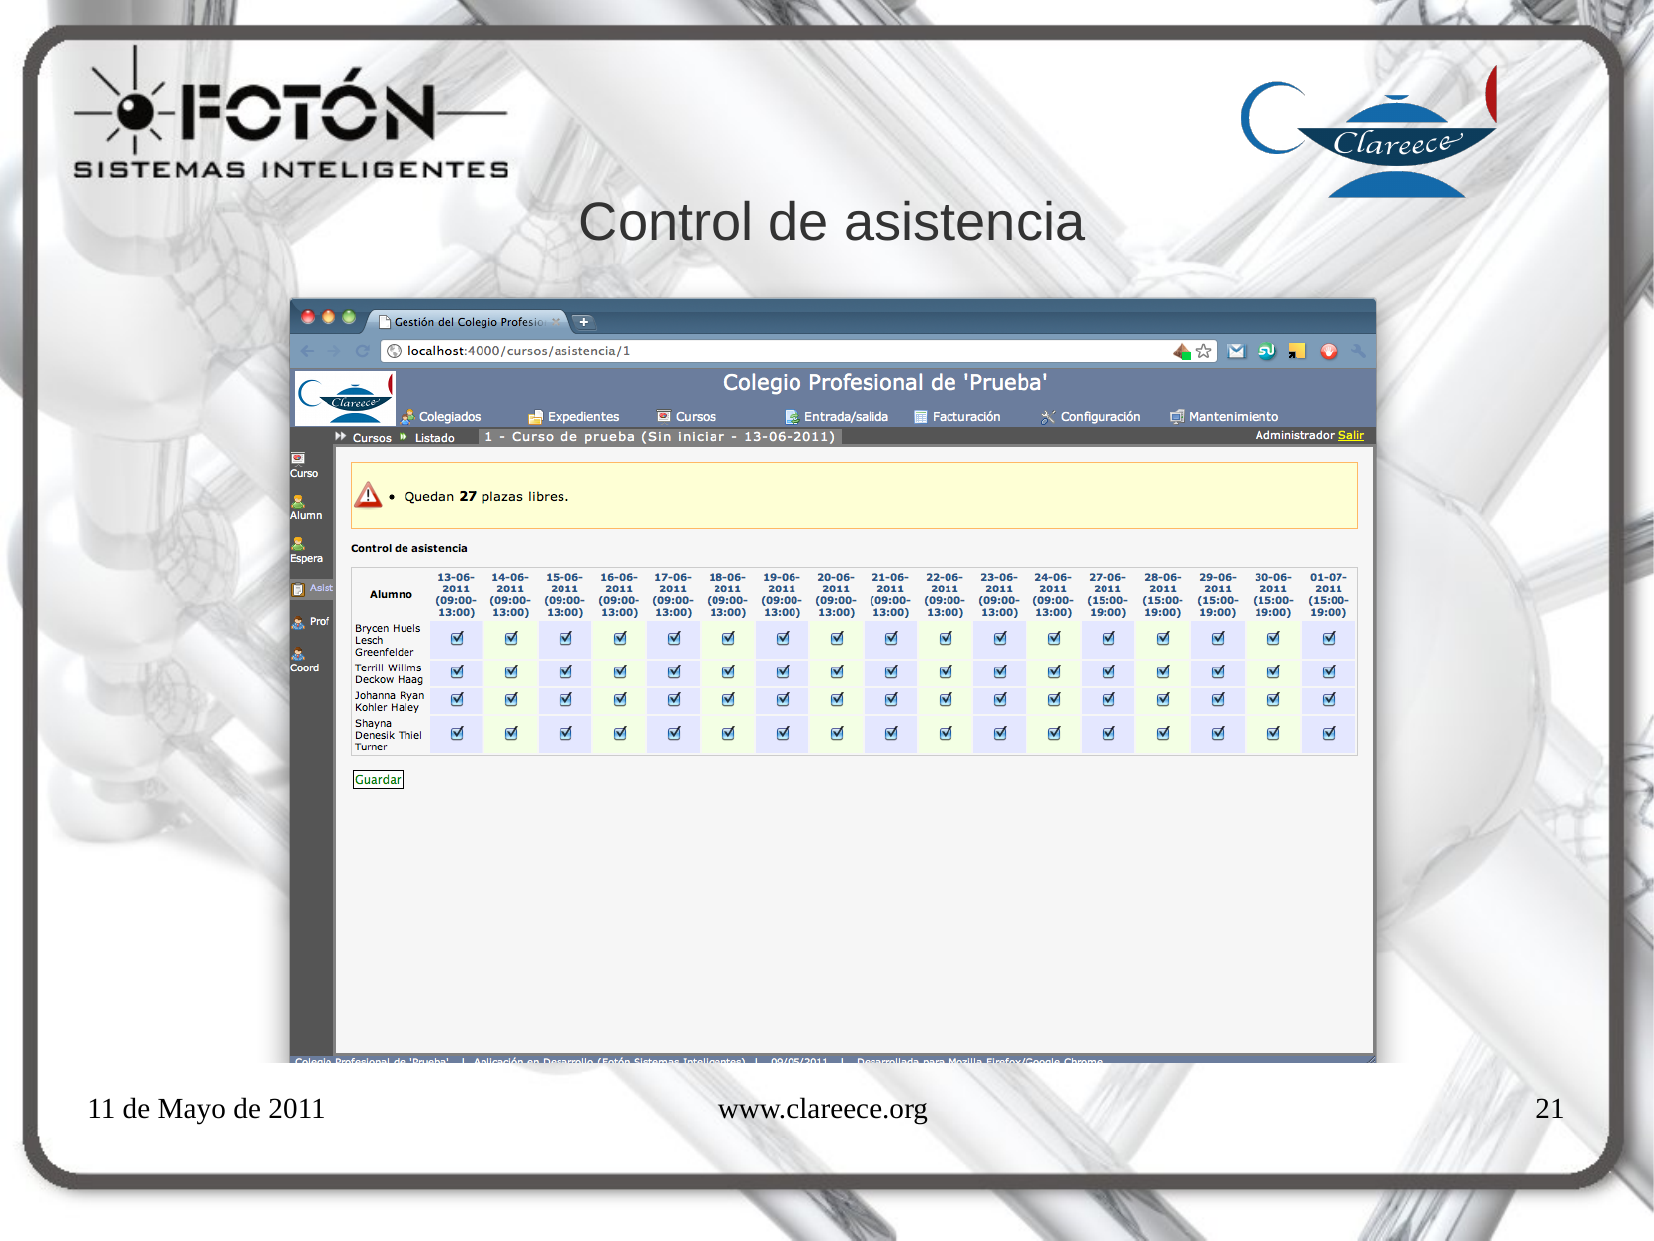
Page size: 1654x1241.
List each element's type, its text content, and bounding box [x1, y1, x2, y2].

picture [0, 0, 1654, 1241]
title Control de asistencia [88, 177, 1577, 266]
